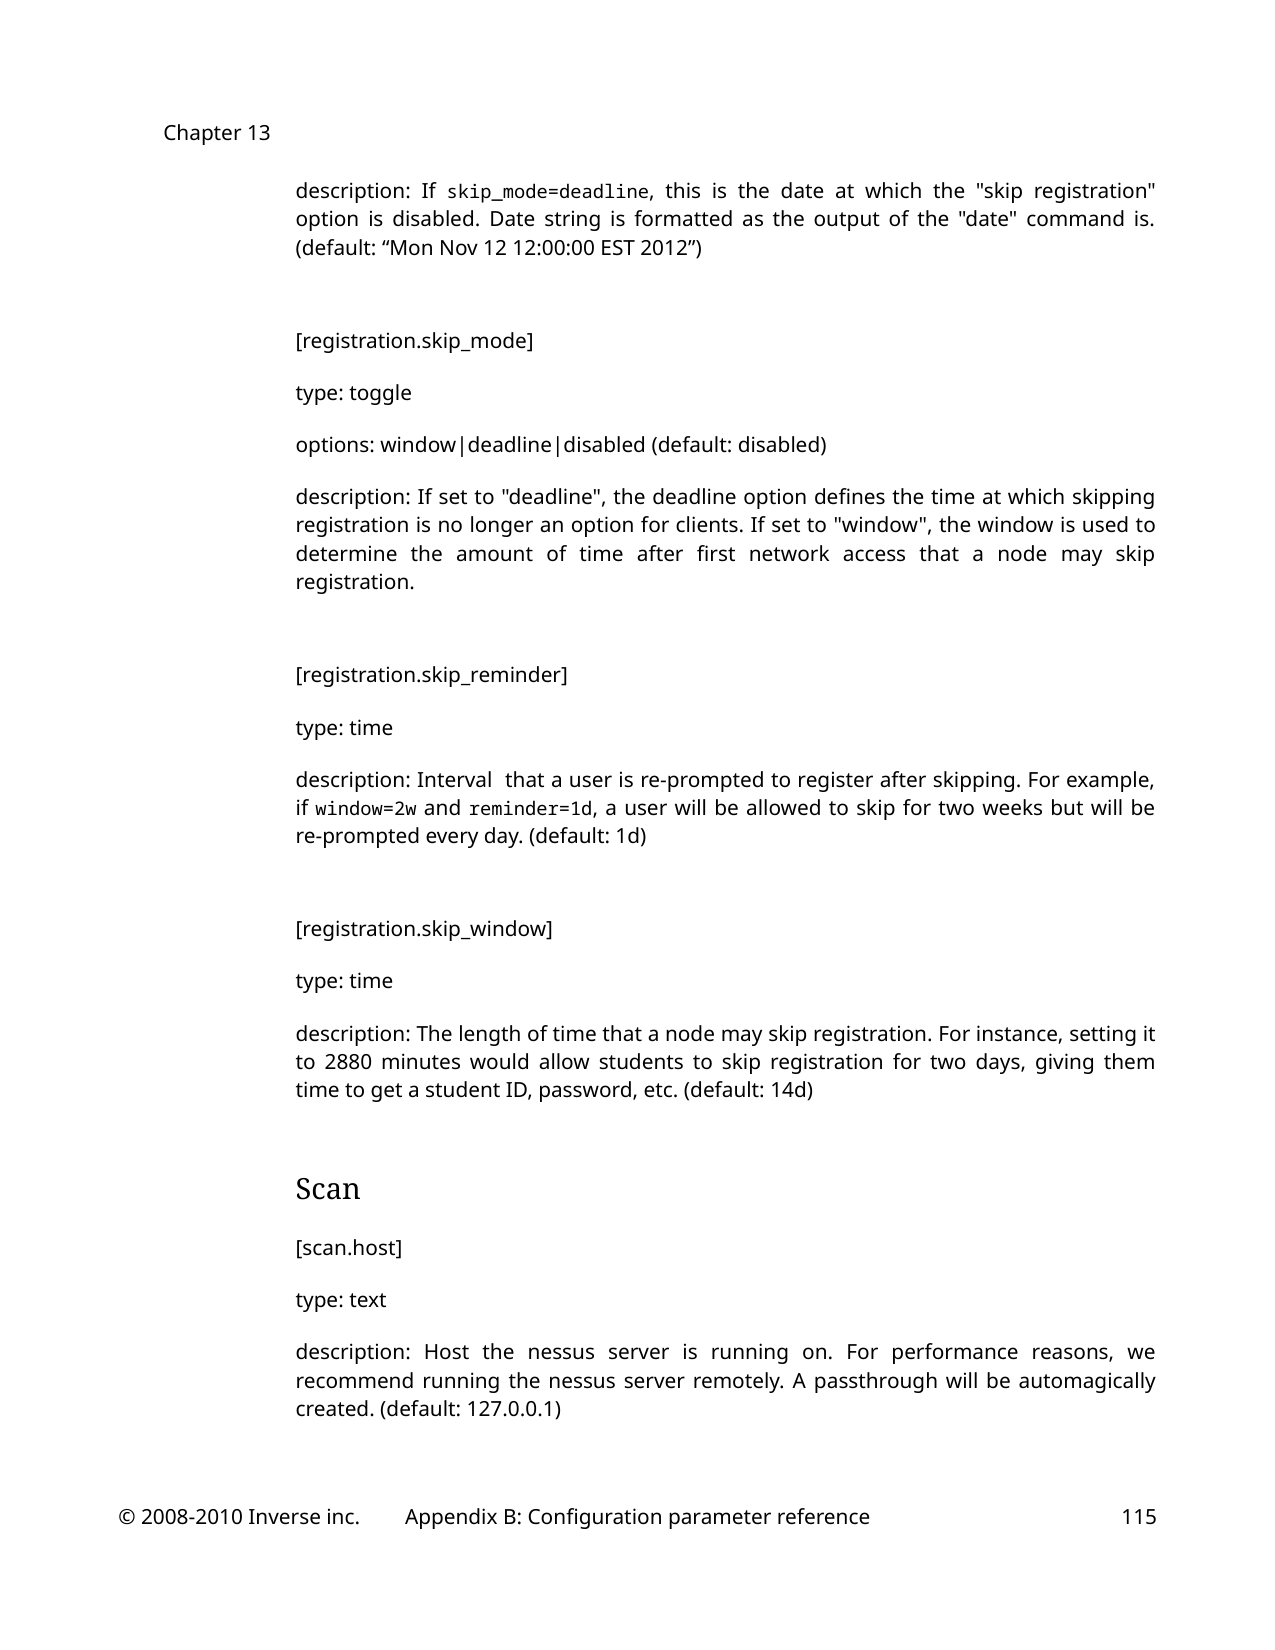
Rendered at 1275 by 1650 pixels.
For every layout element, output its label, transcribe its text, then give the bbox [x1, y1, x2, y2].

text type: text [295, 1285, 1157, 1314]
text [registration.skip_reminder] [295, 661, 1157, 689]
text description: The length of time that a node may skip registration. For instance, setting it to 2880 minutes would allow students to skip registration for two days, giving them time to get a student ID, password, etc. (default: 14d) [295, 1019, 1157, 1104]
text options: window|deadline|disabled (default: disabled) [295, 430, 1157, 458]
subtitle Scan [295, 1169, 1157, 1208]
text description: If skip_mode=deadline, this is the date at which the "skip registration" option is disabled. Date string is formatted as the output of the "date" command is. (default: “Mon Nov 12 12:00:00 EST 2012”) [295, 176, 1157, 261]
text description: Interval that a user is re-prompted to register after skipping. For example, if window=2w and reminder=1d, a user will be allowed to skip for two weeks but will be re-prompted every day. (default: 1d) [295, 765, 1157, 850]
text type: time [295, 967, 1157, 995]
text [registration.skip_window] [295, 914, 1157, 943]
text description: If set to "deadline", the deadline option defines the time at which skipping registration is no longer an option for clients. If set to "window", the window is used to determine the amount of time after first network access that a node may skip registration. [295, 482, 1157, 596]
text type: time [295, 713, 1157, 741]
text [registration.skip_mode] [295, 326, 1157, 354]
text [scan.host] [295, 1233, 1157, 1262]
text type: toggle [295, 378, 1157, 406]
text description: Host the nessus server is running on. For performance reasons, we recommend running the nessus server remotely. A passthrough will be automagically created. (default: 127.0.0.1) [295, 1337, 1157, 1423]
